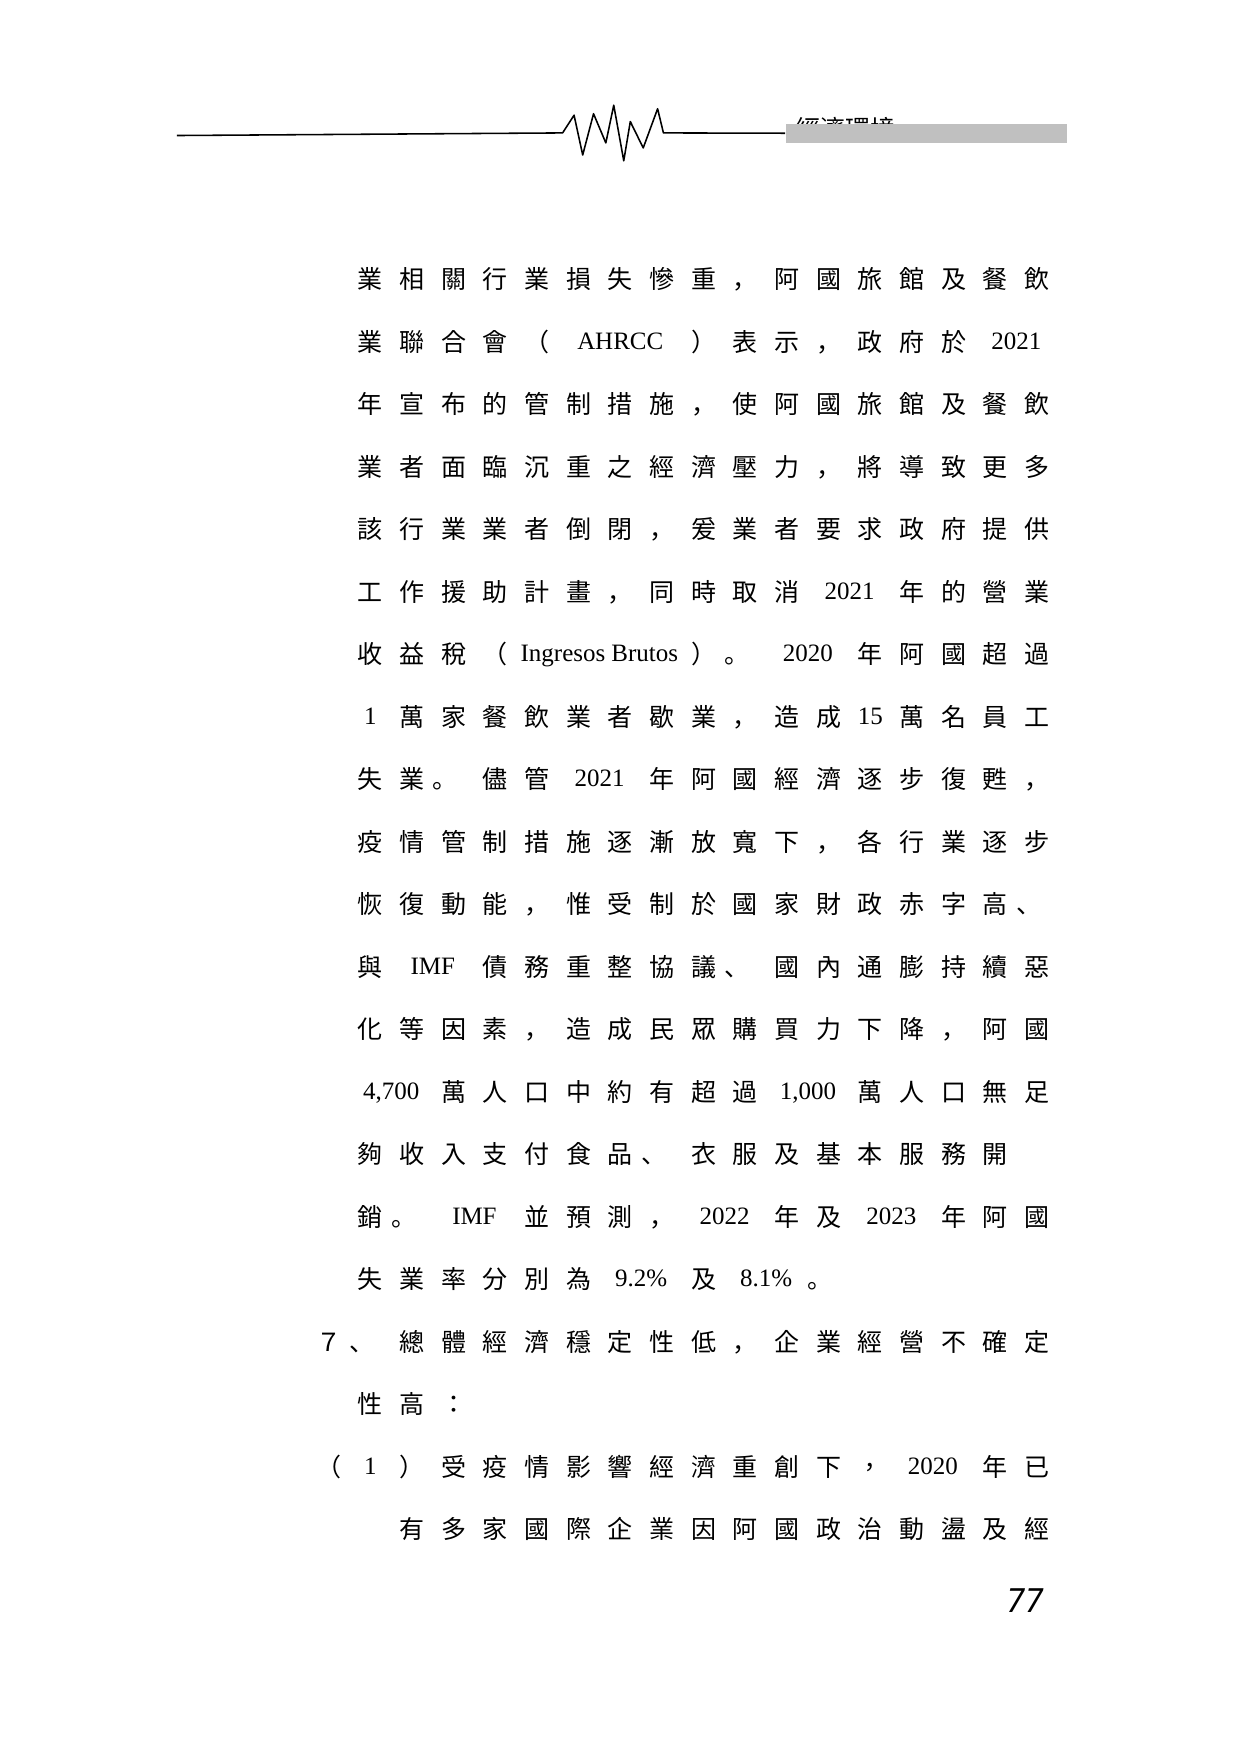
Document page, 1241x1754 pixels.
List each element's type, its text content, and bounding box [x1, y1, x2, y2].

text ７、總體經濟穩定性低，企業經營不確定性高： [281, 1299, 1058, 1424]
text 業相關行業損失慘重，阿國旅館及餐飲業聯合會（AHRCC）表示，政府於2021年宣布的管制措施，使阿國旅館及餐飲業者面臨沉重之經濟壓力，將導致更多該行業業者倒閉，爰業者要求政府提供工作援助計畫，同時取消2021年的營業收益稅（Ingresos Brutos）。2020年阿國超過1萬家餐飲業者歇業，造成15萬名員工失業。儘管2021年阿國經濟逐步復甦，疫情管制措施逐漸放寬下，各行業逐步恢復動能，惟受制於國家財政赤字高、與IMF債務重整協議、國內通膨持續惡化等因素，造成民眾購買力下降，阿國4,700萬人口中約有超過1,000萬人口無足夠收入支付食品、衣服及基本服務開銷。IMF並預測，2022年及2023年阿國失業率分別為9.2%及8.1%。 [281, 236, 1058, 1299]
text （1）受疫情影響經濟重創下，2020年已有多家國際企業因阿國政治動盪及經 [306, 1424, 1058, 1549]
